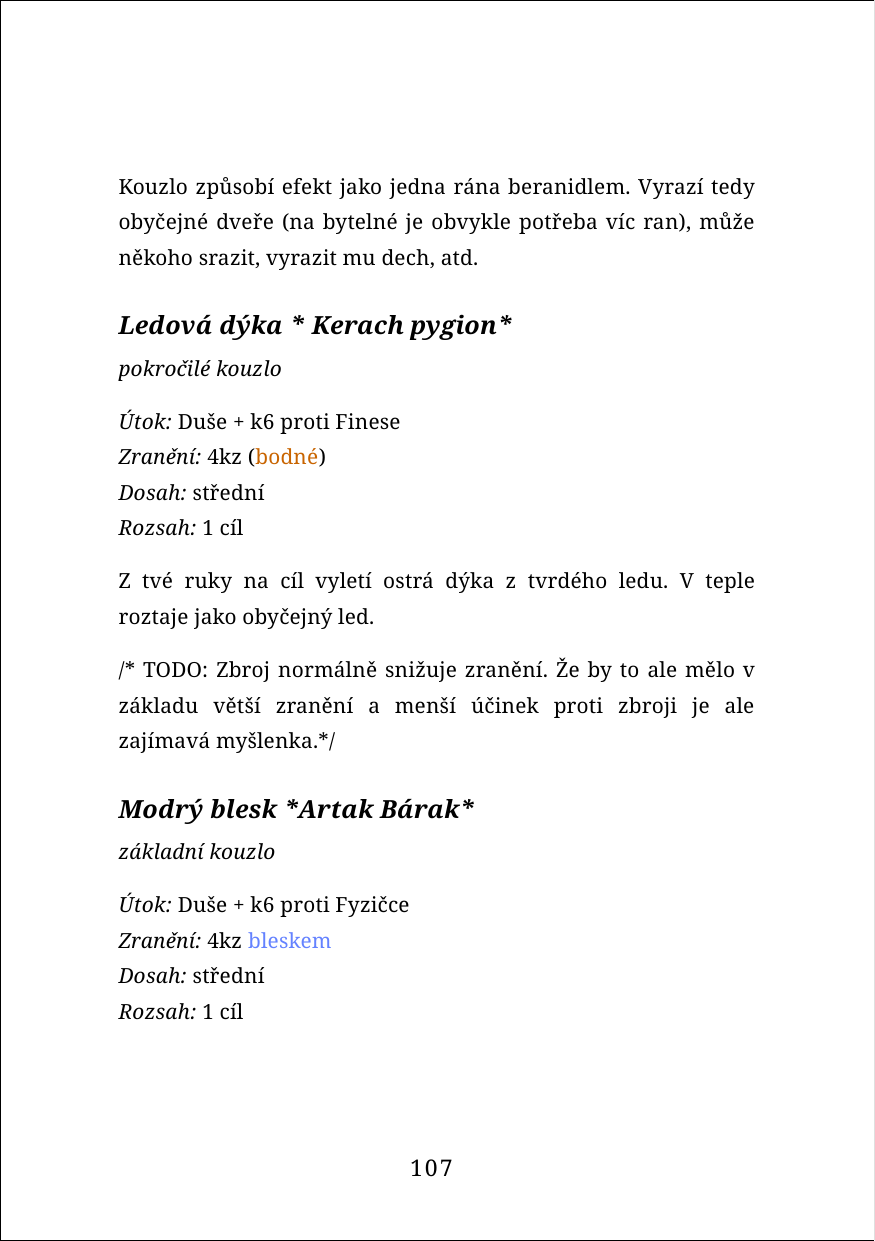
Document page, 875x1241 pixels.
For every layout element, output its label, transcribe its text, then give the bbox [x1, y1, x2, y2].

text základní kouzlo [118, 837, 756, 866]
text Útok: Duše + k6 proti Finese Zranění: 4kz (bodné) Dosah: střední Rozsah: 1 cíl [118, 407, 756, 542]
subtitle Modrý blesk *Artak Bárak* [118, 791, 756, 826]
subtitle Ledová dýka * Kerach pygion* [118, 308, 756, 342]
text /* TODO: Zbroj normálně snižuje zranění. Že by to ale mělo v základu větší zranění a menší účinek proti zbroji je ale zajímavá myšlenka.*/ [118, 655, 756, 755]
text Z tvé ruky na cíl vyletí ostrá dýka z tvrdého ledu. V teple roztaje jako obyčejný led. [118, 567, 756, 631]
text Útok: Duše + k6 proti Fyzičce Zranění: 4kz bleskem Dosah: střední Rozsah: 1 cíl [118, 891, 756, 1026]
text Kouzlo způsobí efekt jako jedna rána beranidlem. Vyrazí tedy obyčejné dveře (na bytelné je obvykle potřeba víc ran), může někoho srazit, vyrazit mu dech, atd. [118, 172, 756, 271]
text pokročilé kouzlo [118, 354, 756, 382]
